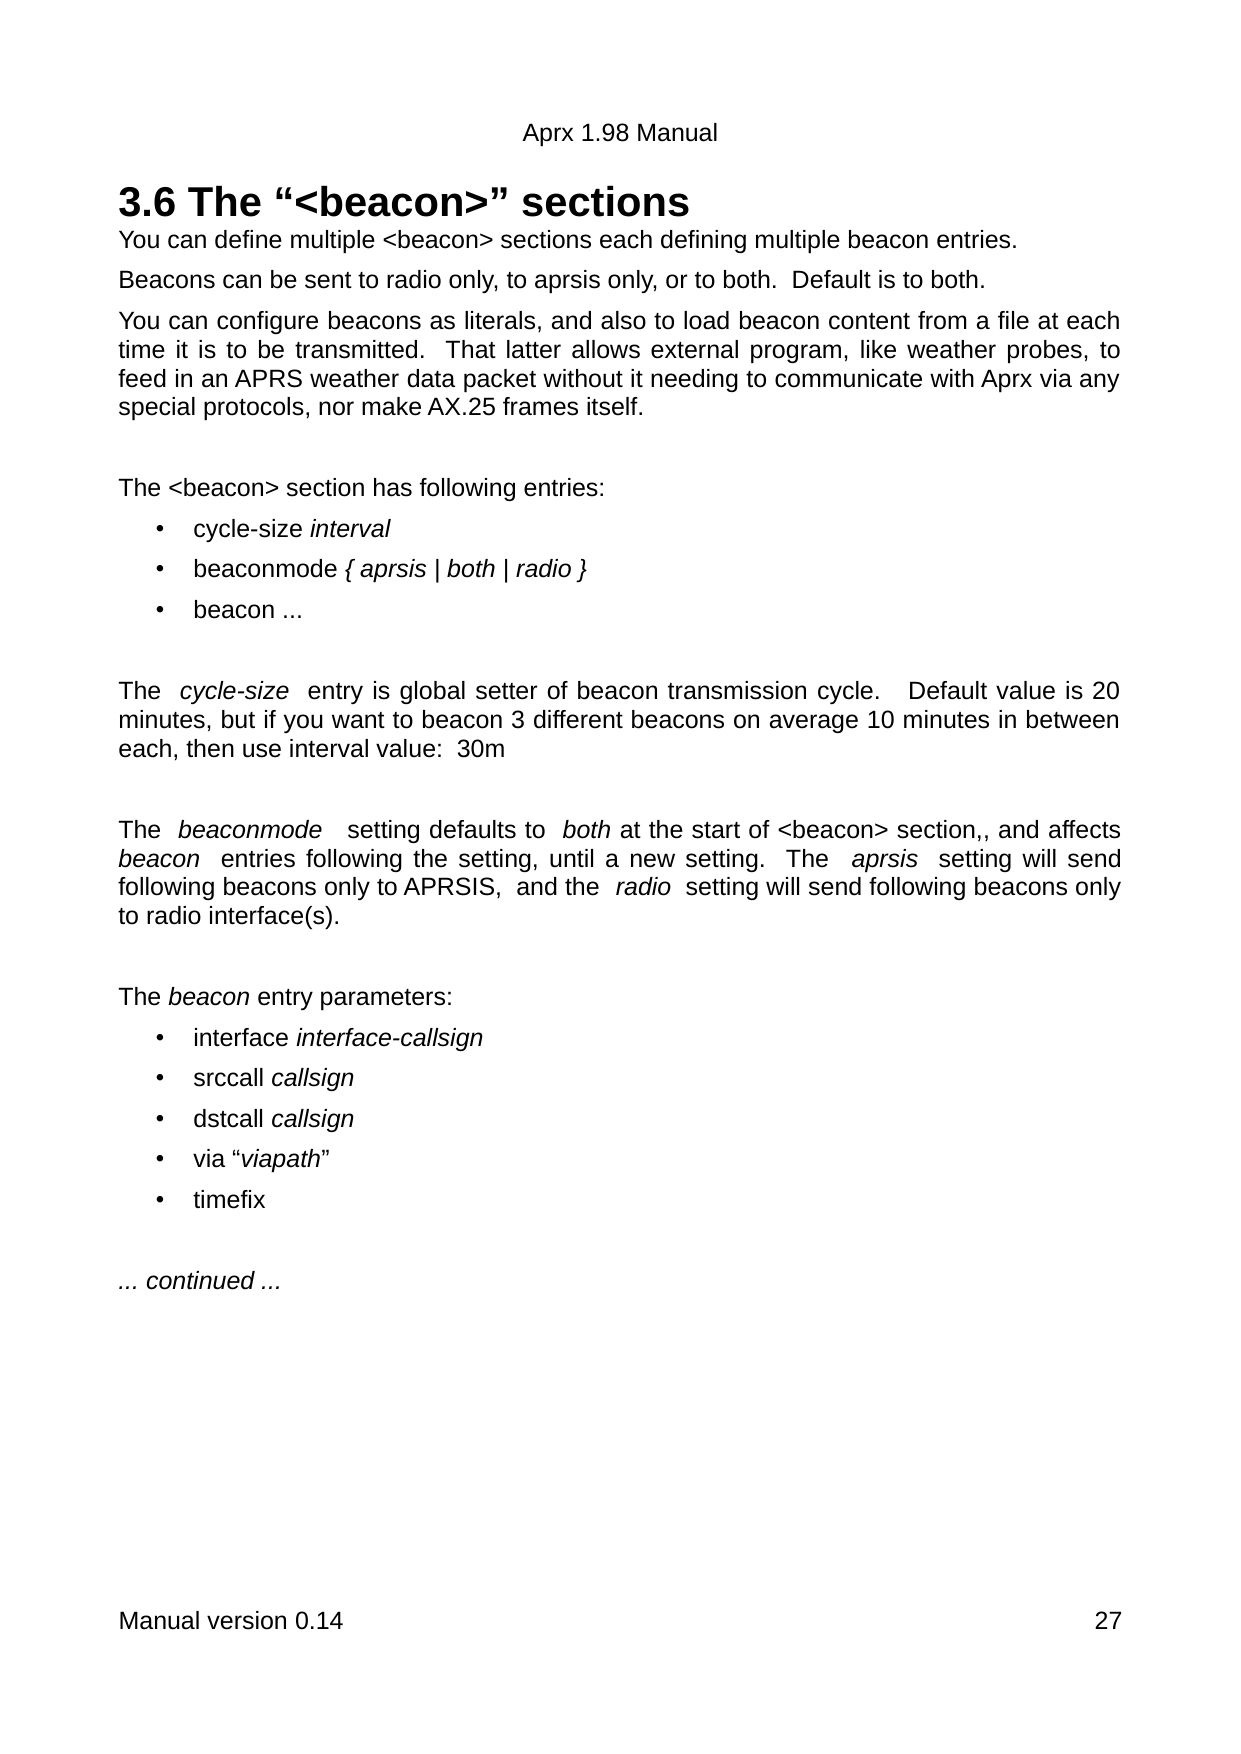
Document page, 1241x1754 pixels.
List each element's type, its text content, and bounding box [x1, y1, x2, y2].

list beaconmode { aprsis | both | radio } [156, 554, 1122, 583]
text Beacons can be sent to radio only, to aprsis only, or to both. Default is to both. [118, 266, 1122, 294]
text The beaconmode setting defaults to both at the start of <beacon> section,, and affects beacon entries following the setting, until a new setting. The aprsis setting will send following beacons only to APRSIS, and the radio setting will send following beacons only to radio interface(s). [118, 815, 1122, 930]
list timefix [156, 1185, 1122, 1214]
list dstcall callsign [156, 1104, 1122, 1133]
text The cycle-size entry is global setter of beacon transmission cycle. Default value is 20 minutes, but if you want to beacon 3 different beacons on average 10 minutes in between each, then use interval value: 30m [118, 676, 1122, 762]
list via “viapath” [156, 1144, 1122, 1173]
text The beacon entry parameters: [118, 982, 1122, 1011]
list beacon ... [156, 595, 1122, 624]
list srccall callsign [156, 1063, 1122, 1092]
list interface interface-callsign [156, 1023, 1122, 1051]
text You can configure beacons as literals, and also to load beacon content from a file at each time it is to be transmitted. That latter allows external program, like weather probes, to feed in an APRS weather data packet without it needing to communicate with Aprx via any special protocols, nor make AX.25 frames itself. [118, 306, 1122, 421]
list cycle-size interval [156, 514, 1122, 543]
text The <beacon> section has following entries: [118, 473, 1122, 502]
text ... continued ... [118, 1266, 1122, 1295]
subtitle The “<beacon>” sections [118, 177, 1122, 225]
text You can define multiple <beacon> sections each defining multiple beacon entries. [118, 225, 1122, 254]
